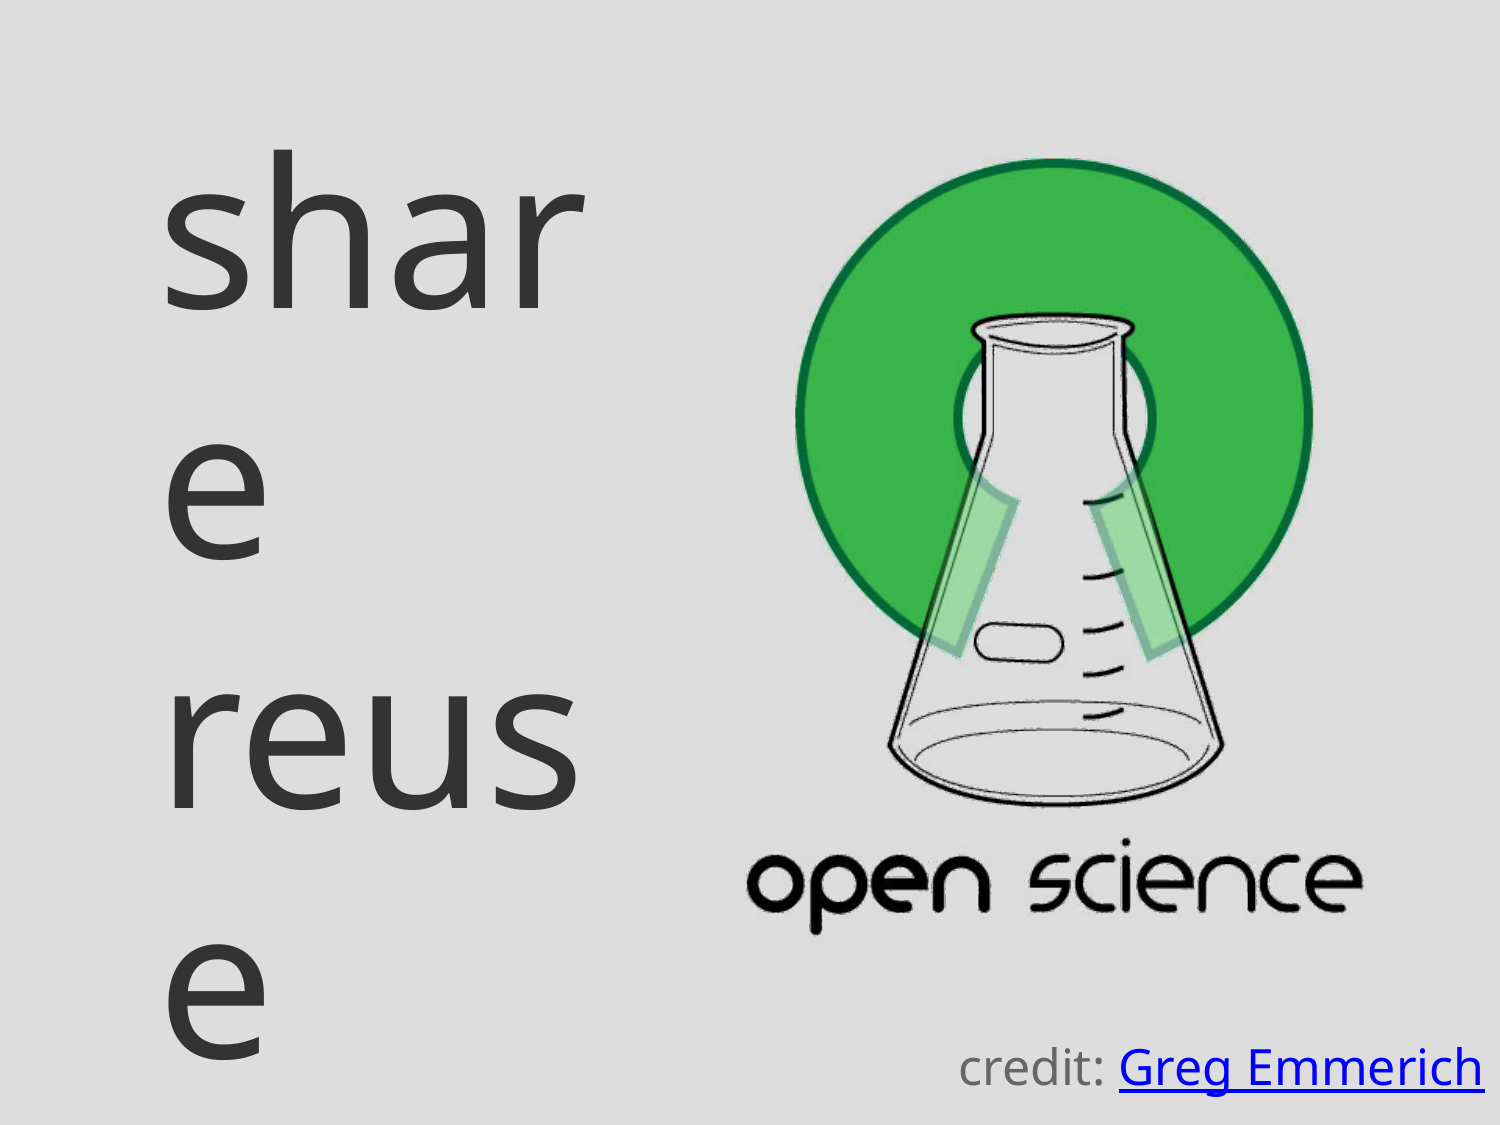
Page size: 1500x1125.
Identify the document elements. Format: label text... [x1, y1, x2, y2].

text_box credit: Greg Emmerich [901, 1013, 1500, 1125]
picture [669, 93, 1426, 1032]
title share reuse remix [99, 86, 663, 1039]
